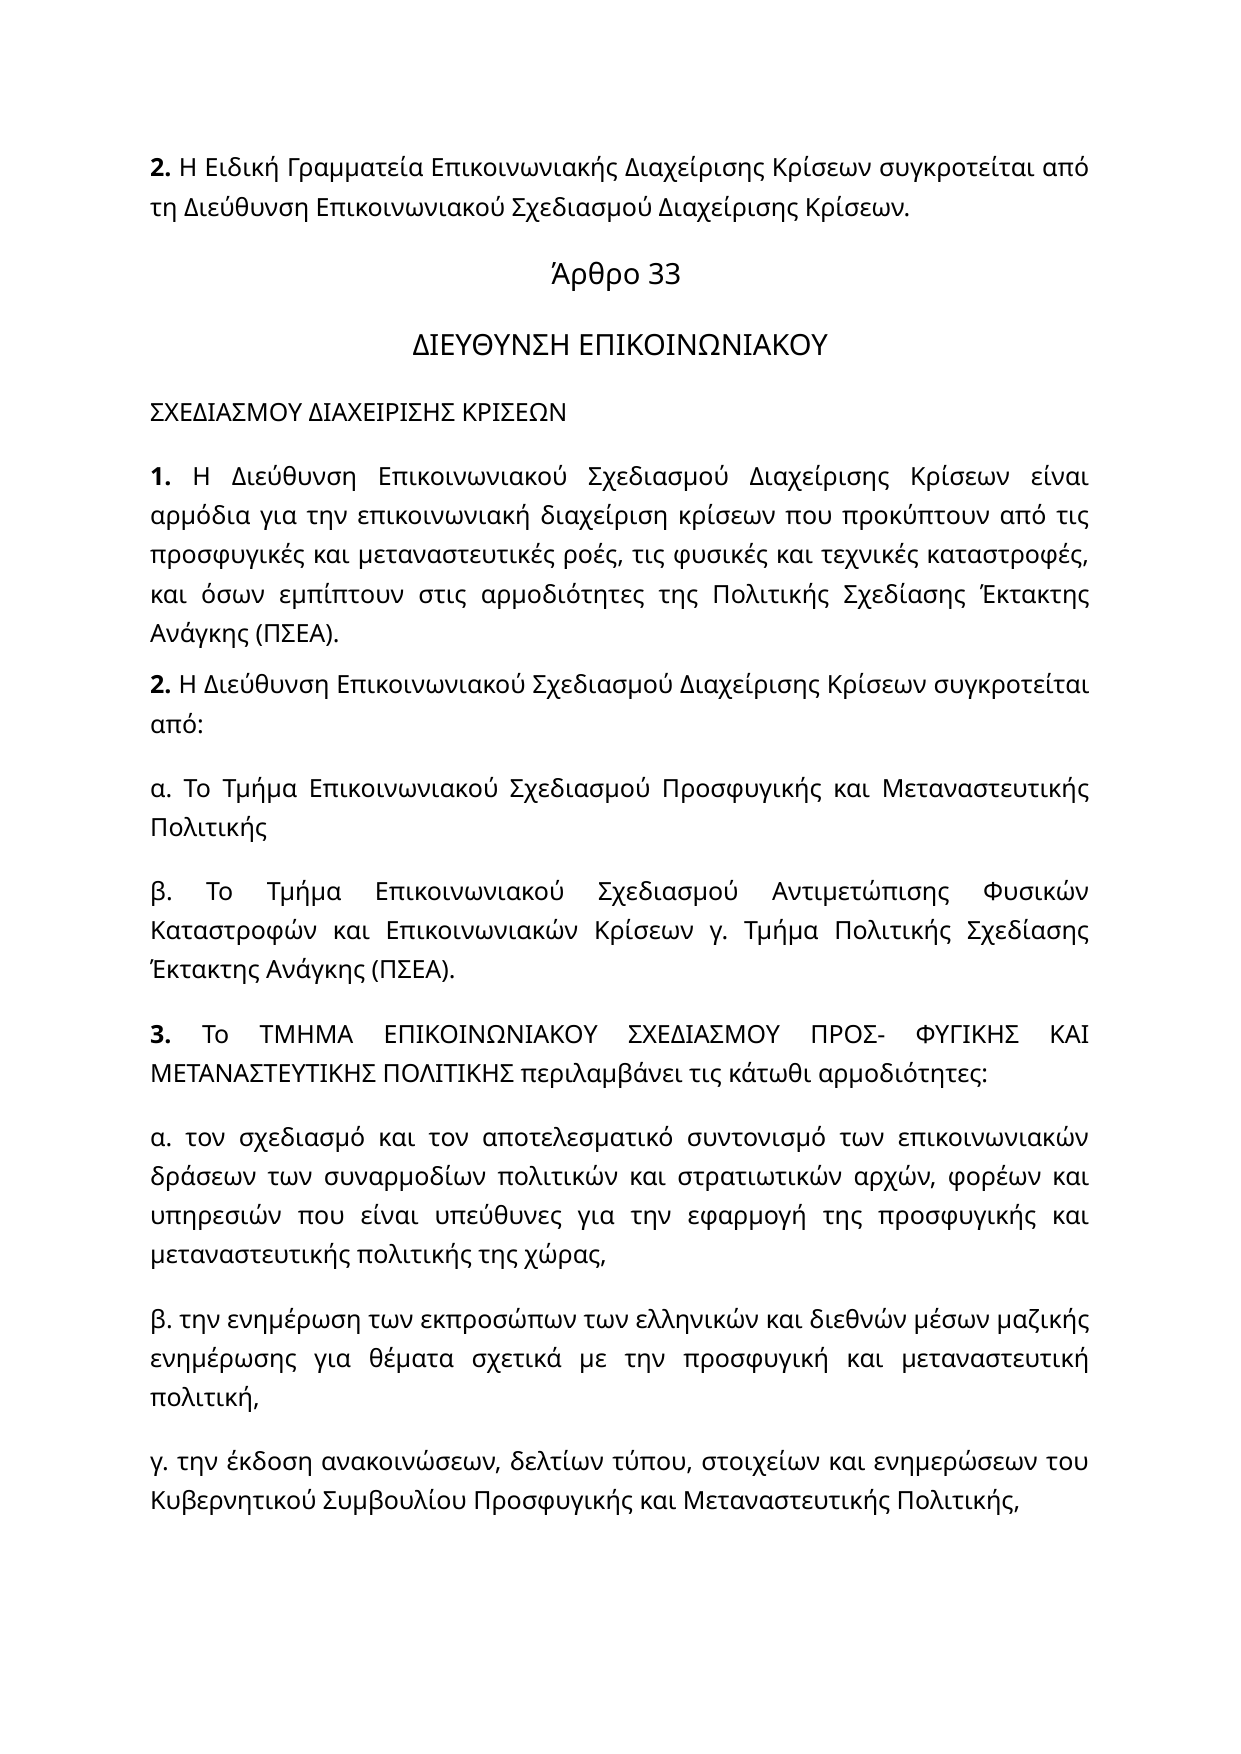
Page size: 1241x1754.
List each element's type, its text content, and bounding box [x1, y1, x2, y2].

text α. Το Τμήμα Επικοινωνιακού Σχεδιασμού Προσφυγικής και Μεταναστευτικής Πολιτικής [150, 770, 1090, 844]
text 2. Η Διεύθυνση Επικοινωνιακού Σχεδιασμού Διαχείρισης Κρίσεων συγκροτείται από: [150, 667, 1090, 740]
text γ. την έκδοση ανακοινώσεων, δελτίων τύπου, στοιχείων και ενημερώσεων του Κυβερνητικού Συμβουλίου Προσφυγικής και Μεταναστευτικής Πολιτικής, [150, 1444, 1090, 1517]
text 1. Η Διεύθυνση Επικοινωνιακού Σχεδιασμού Διαχείρισης Κρίσεων είναι αρμόδια για την επικοινωνιακή διαχείριση κρίσεων που προκύπτουν από τις προσφυγικές και μεταναστευτικές ροές, τις φυσικές και τεχνικές καταστροφές, και όσων εμπίπτουν στις αρμοδιότητες της Πολιτικής Σχεδίασης Έκτακτης Ανάγκης (ΠΣΕΑ). [150, 459, 1090, 649]
subtitle ΔΙΕΥΘΥΝΣΗ ΕΠΙΚΟΙΝΩΝΙΑΚΟΥ [150, 324, 1090, 364]
text 3. Το ΤΜΗΜΑ ΕΠΙΚΟΙΝΩΝΙΑΚΟΥ ΣΧΕΔΙΑΣΜΟΥ ΠΡΟΣ- ΦΥΓΙΚΗΣ ΚΑΙ ΜΕΤΑΝΑΣΤΕΥΤΙΚΗΣ ΠΟΛΙΤΙΚΗΣ περιλαμβάνει τις κάτωθι αρμοδιότητες: [150, 1016, 1090, 1089]
subtitle Άρθρο 33 [150, 253, 1090, 293]
text 2. Η Ειδική Γραμματεία Επικοινωνιακής Διαχείρισης Κρίσεων συγκροτείται από τη Διεύθυνση Επικοινωνιακού Σχεδιασμού Διαχείρισης Κρίσεων. [150, 150, 1090, 223]
text β. Το Τμήμα Επικοινωνιακού Σχεδιασμού Αντιμετώπισης Φυσικών Καταστροφών και Επικοινωνιακών Κρίσεων γ. Τμήμα Πολιτικής Σχεδίασης Έκτακτης Ανάγκης (ΠΣΕΑ). [150, 874, 1090, 986]
text ΣΧΕΔΙΑΣΜΟΥ ΔΙΑΧΕΙΡΙΣΗΣ ΚΡΙΣΕΩΝ [150, 394, 1090, 429]
text β. την ενημέρωση των εκπροσώπων των ελληνικών και διεθνών μέσων μαζικής ενημέρωσης για θέματα σχετικά με την προσφυγική και μεταναστευτική πολιτική, [150, 1301, 1090, 1414]
text α. τον σχεδιασμό και τον αποτελεσματικό συντονισμό των επικοινωνιακών δράσεων των συναρμοδίων πολιτικών και στρατιωτικών αρχών, φορέων και υπηρεσιών που είναι υπεύθυνες για την εφαρμογή της προσφυγικής και μεταναστευτικής πολιτικής της χώρας, [150, 1119, 1090, 1271]
